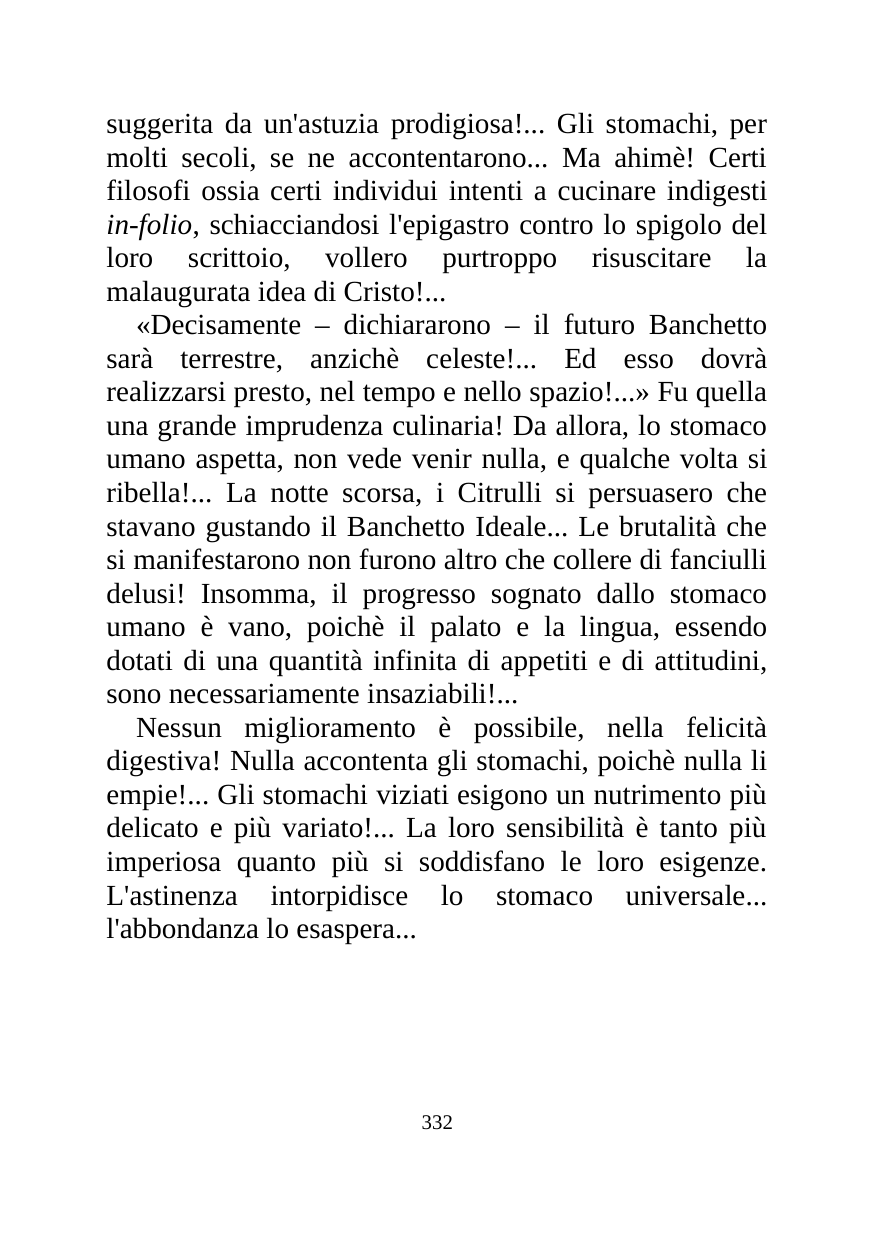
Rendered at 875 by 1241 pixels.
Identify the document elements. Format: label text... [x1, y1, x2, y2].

text Nessun miglioramento è possibile, nella felicità digestiva! Nulla accontenta gli stomachi, poichè nulla li empie!... Gli stomachi viziati esigono un nutrimento più delicato e più variato!... La loro sensibilità è tanto più imperiosa quanto più si soddisfano le loro esigenze. L'astinenza intorpidisce lo stomaco universale... l'abbondanza lo esaspera... [106, 710, 768, 945]
text «Decisamente – dichiararono – il futuro Banchetto sarà terrestre, anzichè celeste!... Ed esso dovrà realizzarsi presto, nel tempo e nello spazio!...» Fu quella una grande imprudenza culinaria! Da allora, lo stomaco umano aspetta, non vede venir nulla, e qualche volta si ribella!... La notte scorsa, i Citrulli si persuasero che stavano gustando il Banchetto Ideale... Le brutalità che si manifestarono non furono altro che collere di fanciulli delusi! Insomma, il progresso sognato dallo stomaco umano è vano, poichè il palato e la lingua, essendo dotati di una quantità infinita di appetiti e di attitudini, sono necessariamente insaziabili!... [106, 307, 768, 710]
text suggerita da un'astuzia prodigiosa!... Gli stomachi, per molti secoli, se ne accontentarono... Ma ahimè! Certi filosofi ossia certi individui intenti a cucinare indigesti in-folio, schiacciandosi l'epigastro contro lo spigolo del loro scrittoio, vollero purtroppo risuscitare la malaugurata idea di Cristo!... [106, 106, 768, 307]
